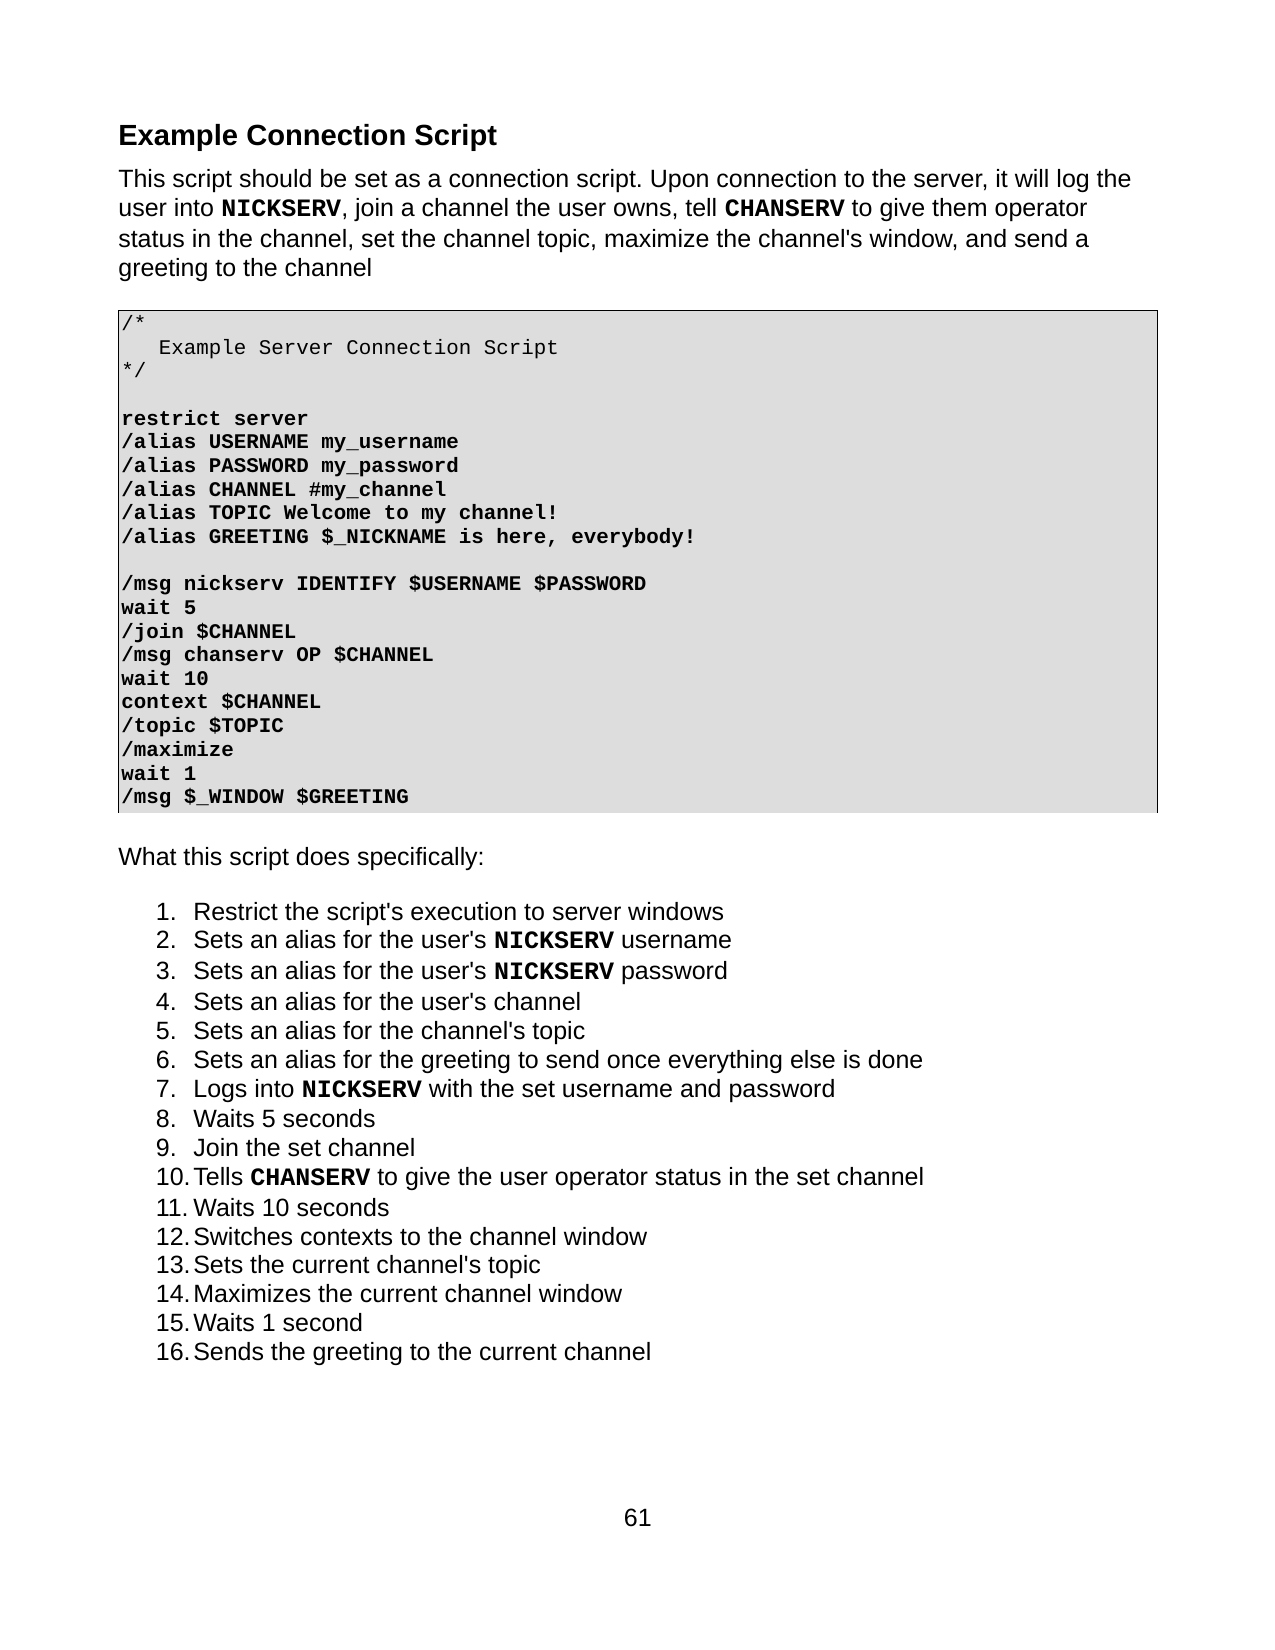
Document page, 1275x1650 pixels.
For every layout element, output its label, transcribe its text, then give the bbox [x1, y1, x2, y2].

list Waits 5 seconds [156, 1104, 1157, 1133]
list Tells CHANSERV to give the user operator status in the set channel [156, 1162, 1157, 1193]
list Waits 1 second [156, 1308, 1157, 1337]
list Logs into NICKSERV with the set username and password [156, 1073, 1157, 1104]
list Join the set channel [156, 1133, 1157, 1162]
list Switches contexts to the channel window [156, 1222, 1157, 1250]
text This script should be set as a connection script. Upon connection to the server, it will log the user into NICKSERV, join a channel the user owns, tell CHANSERV to give them operator status in the channel, set the channel topic, maximize the channel's window, and send a greeting to the channel [118, 164, 1157, 281]
list Maximizes the current channel window [156, 1279, 1157, 1308]
subtitle Example Connection Script [118, 118, 1157, 152]
list Sets an alias for the channel's topic [156, 1016, 1157, 1045]
table_header /* Example Server Connection Script */ restrict server /alias USERNAME my_username /alias PASSWORD my_password /alias CHANNEL #my_channel /alias TOPIC Welcome to my channel! /alias GREETING $_NICKNAME is here, everybody! /msg nickserv IDENTIFY $USERNAME $PASSWORD wait 5 /join $CHANNEL /msg chanserv OP $CHANNEL wait 10 context $CHANNEL /topic $TOPIC /maximize wait 1 /msg $_WINDOW $GREETING [119, 311, 1157, 813]
list Sets an alias for the greeting to send once everything else is done [156, 1045, 1157, 1073]
text What this script does specifically: [118, 842, 1157, 870]
list Sets an alias for the user's NICKSERV password [156, 956, 1157, 987]
list Sends the greeting to the current channel [156, 1337, 1157, 1365]
list Sets an alias for the user's NICKSERV username [156, 925, 1157, 956]
list Restrict the script's execution to server windows [156, 897, 1157, 925]
list Waits 10 seconds [156, 1193, 1157, 1222]
list Sets an alias for the user's channel [156, 987, 1157, 1016]
list Sets the current channel's topic [156, 1250, 1157, 1279]
